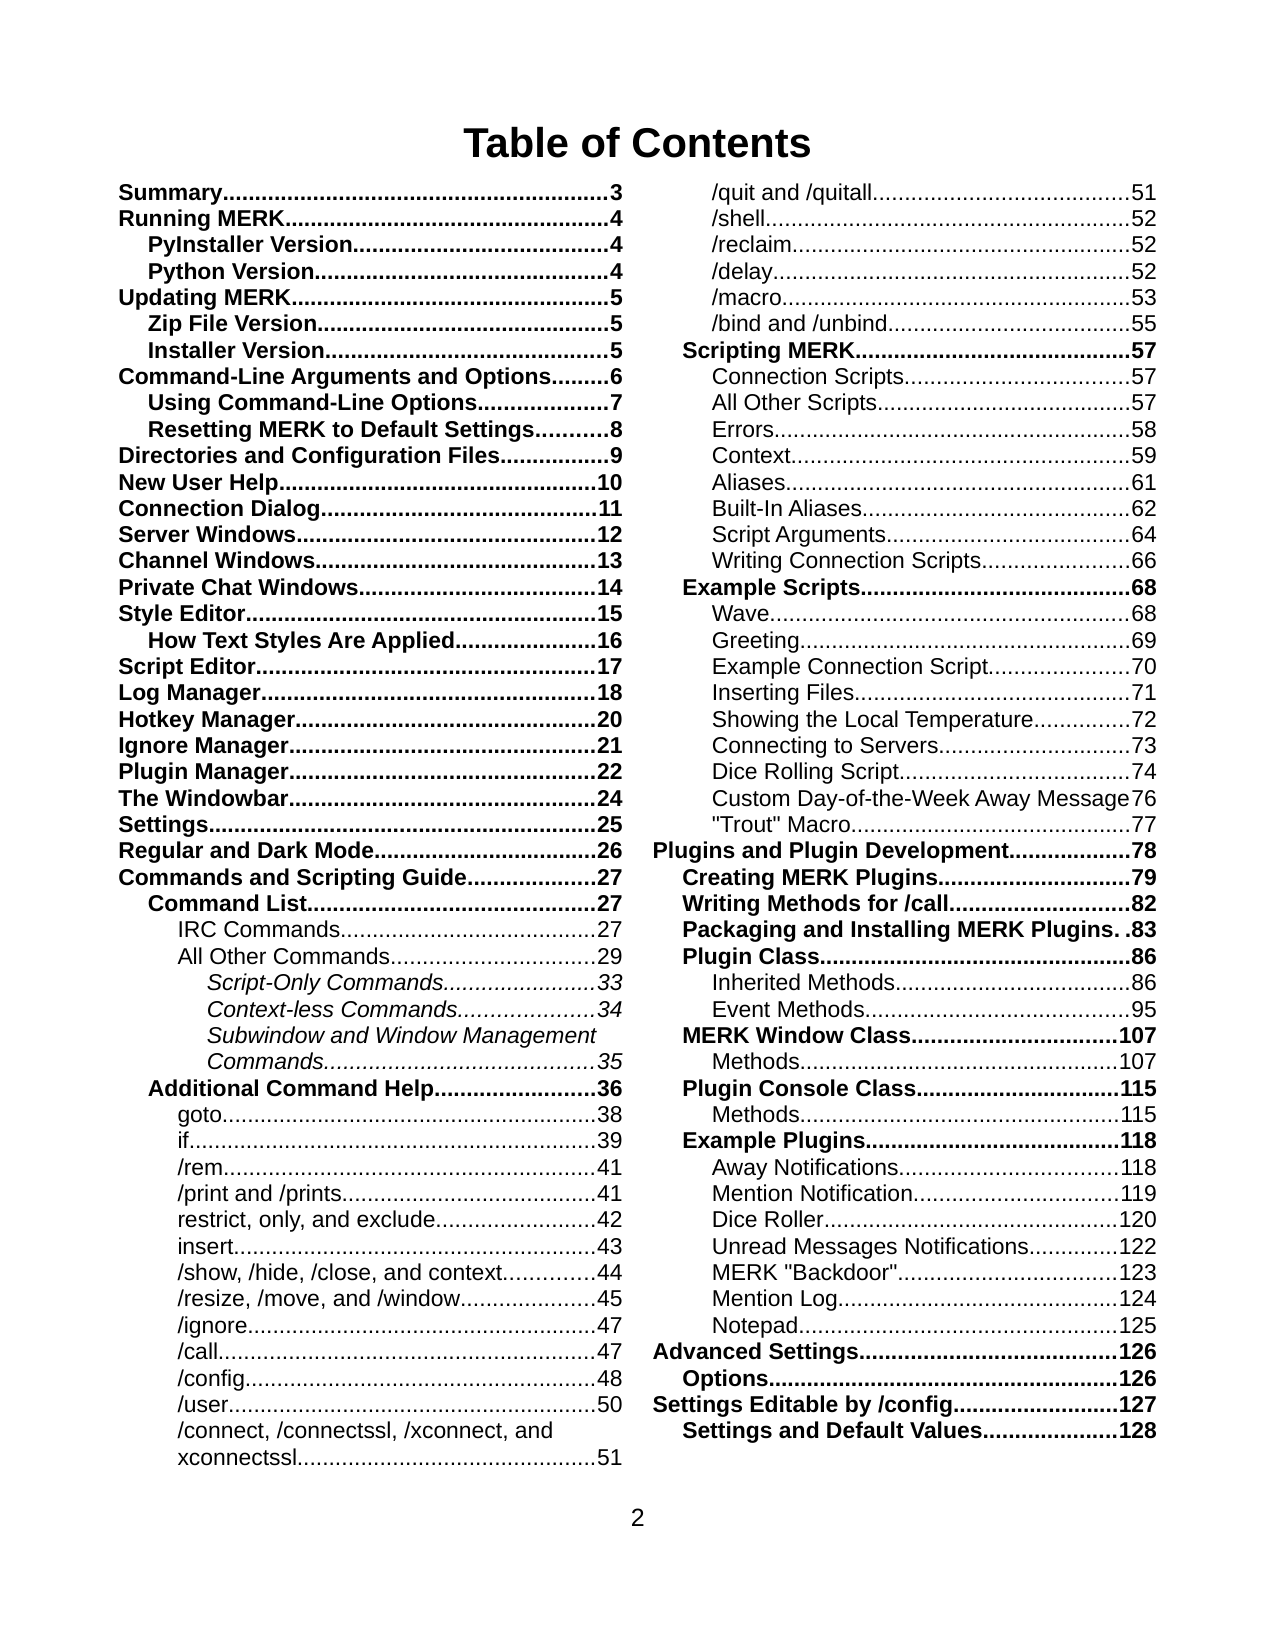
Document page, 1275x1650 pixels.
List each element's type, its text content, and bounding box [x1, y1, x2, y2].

text Errors 58 [712, 416, 1157, 442]
text restrict, only, and exclude 42 [177, 1206, 622, 1233]
text Private Chat Windows 14 [118, 574, 622, 600]
text /call 47 [177, 1338, 622, 1364]
text Zip File Version 5 [148, 310, 622, 337]
text /macro 53 [712, 284, 1157, 310]
text Writing Methods for /call 82 [682, 890, 1157, 916]
text Server Windows 12 [118, 521, 622, 547]
text Ignore Manager 21 [118, 732, 622, 758]
text Running MERK 4 [118, 205, 622, 231]
text Options 126 [682, 1364, 1157, 1391]
text MERK "Backdoor" 123 [712, 1259, 1157, 1285]
text /user 50 [177, 1391, 622, 1417]
text /bind and /unbind 55 [712, 310, 1157, 337]
text Example Scripts 68 [682, 574, 1157, 600]
text Event Methods 95 [712, 996, 1157, 1022]
text Plugin Manager 22 [118, 758, 622, 785]
text Dice Rolling Script 74 [712, 758, 1157, 785]
text Connection Scripts 57 [712, 363, 1157, 389]
text Example Plugins 118 [682, 1127, 1157, 1154]
text Advanced Settings 126 [652, 1338, 1157, 1364]
text Away Notifications 118 [712, 1154, 1157, 1180]
text Plugins and Plugin Development 78 [652, 837, 1157, 864]
text Directories and Configuration Files 9 [118, 442, 622, 468]
text Context 59 [712, 442, 1157, 468]
text Additional Command Help 36 [148, 1074, 622, 1101]
text Using Command-Line Options 7 [148, 389, 622, 416]
text Context-less Commands 34 [207, 996, 622, 1022]
text Settings 25 [118, 811, 622, 837]
text /delay 52 [712, 258, 1157, 284]
text Dice Roller 120 [712, 1206, 1157, 1233]
text All Other Scripts 57 [712, 389, 1157, 416]
text Script-Only Commands 33 [207, 969, 622, 996]
text Plugin Console Class 115 [682, 1074, 1157, 1101]
text Style Editor 15 [118, 600, 622, 627]
text goto 38 [177, 1101, 622, 1127]
text Custom Day-of-the-Week Away Message 76 [712, 785, 1157, 811]
text Regular and Dark Mode 26 [118, 837, 622, 864]
text Methods 107 [712, 1048, 1157, 1074]
text Summary 3 [118, 178, 622, 205]
text Channel Windows 13 [118, 547, 622, 574]
text Resetting MERK to Default Settings 8 [148, 416, 622, 442]
text Mention Notification 119 [712, 1180, 1157, 1206]
text Writing Connection Scripts 66 [712, 547, 1157, 574]
text /reclaim 52 [712, 231, 1157, 258]
text Plugin Class 86 [682, 943, 1157, 969]
text Notepad 125 [712, 1312, 1157, 1338]
text Scripting MERK 57 [682, 337, 1157, 363]
text /rem 41 [177, 1154, 622, 1180]
text IRC Commands 27 [177, 916, 622, 943]
text Creating MERK Plugins 79 [682, 864, 1157, 890]
text Settings Editable by /config 127 [652, 1391, 1157, 1417]
text Example Connection Script 70 [712, 653, 1157, 679]
text New User Help 10 [118, 468, 622, 495]
text /quit and /quitall 51 [712, 178, 1157, 205]
text Subwindow and Window Management Commands 35 [207, 1022, 622, 1074]
text Inherited Methods 86 [712, 969, 1157, 996]
text /config 48 [177, 1364, 622, 1391]
text Script Editor 17 [118, 653, 622, 679]
text Hotkey Manager 20 [118, 706, 622, 732]
text /show, /hide, /close, and context 44 [177, 1259, 622, 1285]
text /ignore 47 [177, 1312, 622, 1338]
text Built-In Aliases 62 [712, 495, 1157, 521]
text /connect, /connectssl, /xconnect, and xconnectssl 51 [177, 1417, 622, 1470]
text Log Manager 18 [118, 679, 622, 706]
text PyInstaller Version 4 [148, 231, 622, 258]
text Methods 115 [712, 1101, 1157, 1127]
text Showing the Local Temperature 72 [712, 706, 1157, 732]
text /resize, /move, and /window 45 [177, 1285, 622, 1312]
text Commands and Scripting Guide 27 [118, 864, 622, 890]
text if 39 [177, 1127, 622, 1154]
text Wave 68 [712, 600, 1157, 627]
text /print and /prints 41 [177, 1180, 622, 1206]
text Script Arguments 64 [712, 521, 1157, 547]
text All Other Commands 29 [177, 943, 622, 969]
text Inserting Files 71 [712, 679, 1157, 706]
text "Trout" Macro 77 [712, 811, 1157, 837]
text Mention Log 124 [712, 1285, 1157, 1312]
text Connecting to Servers 73 [712, 732, 1157, 758]
text Python Version 4 [148, 258, 622, 284]
text Command-Line Arguments and Options 6 [118, 363, 622, 389]
text The Windowbar 24 [118, 785, 622, 811]
text Connection Dialog 11 [118, 495, 622, 521]
text MERK Window Class 107 [682, 1022, 1157, 1048]
text Greeting 69 [712, 627, 1157, 653]
text Packaging and Installing MERK Plugins 83 [682, 916, 1157, 943]
subtitle Table of Contents [118, 118, 1157, 166]
text Aliases 61 [712, 468, 1157, 495]
text /shell 52 [712, 205, 1157, 231]
text How Text Styles Are Applied 16 [148, 627, 622, 653]
text insert 43 [177, 1233, 622, 1259]
text Unread Messages Notifications 122 [712, 1233, 1157, 1259]
text Settings and Default Values 128 [682, 1417, 1157, 1443]
text Installer Version 5 [148, 337, 622, 363]
text Command List 27 [148, 890, 622, 916]
text Updating MERK 5 [118, 284, 622, 310]
